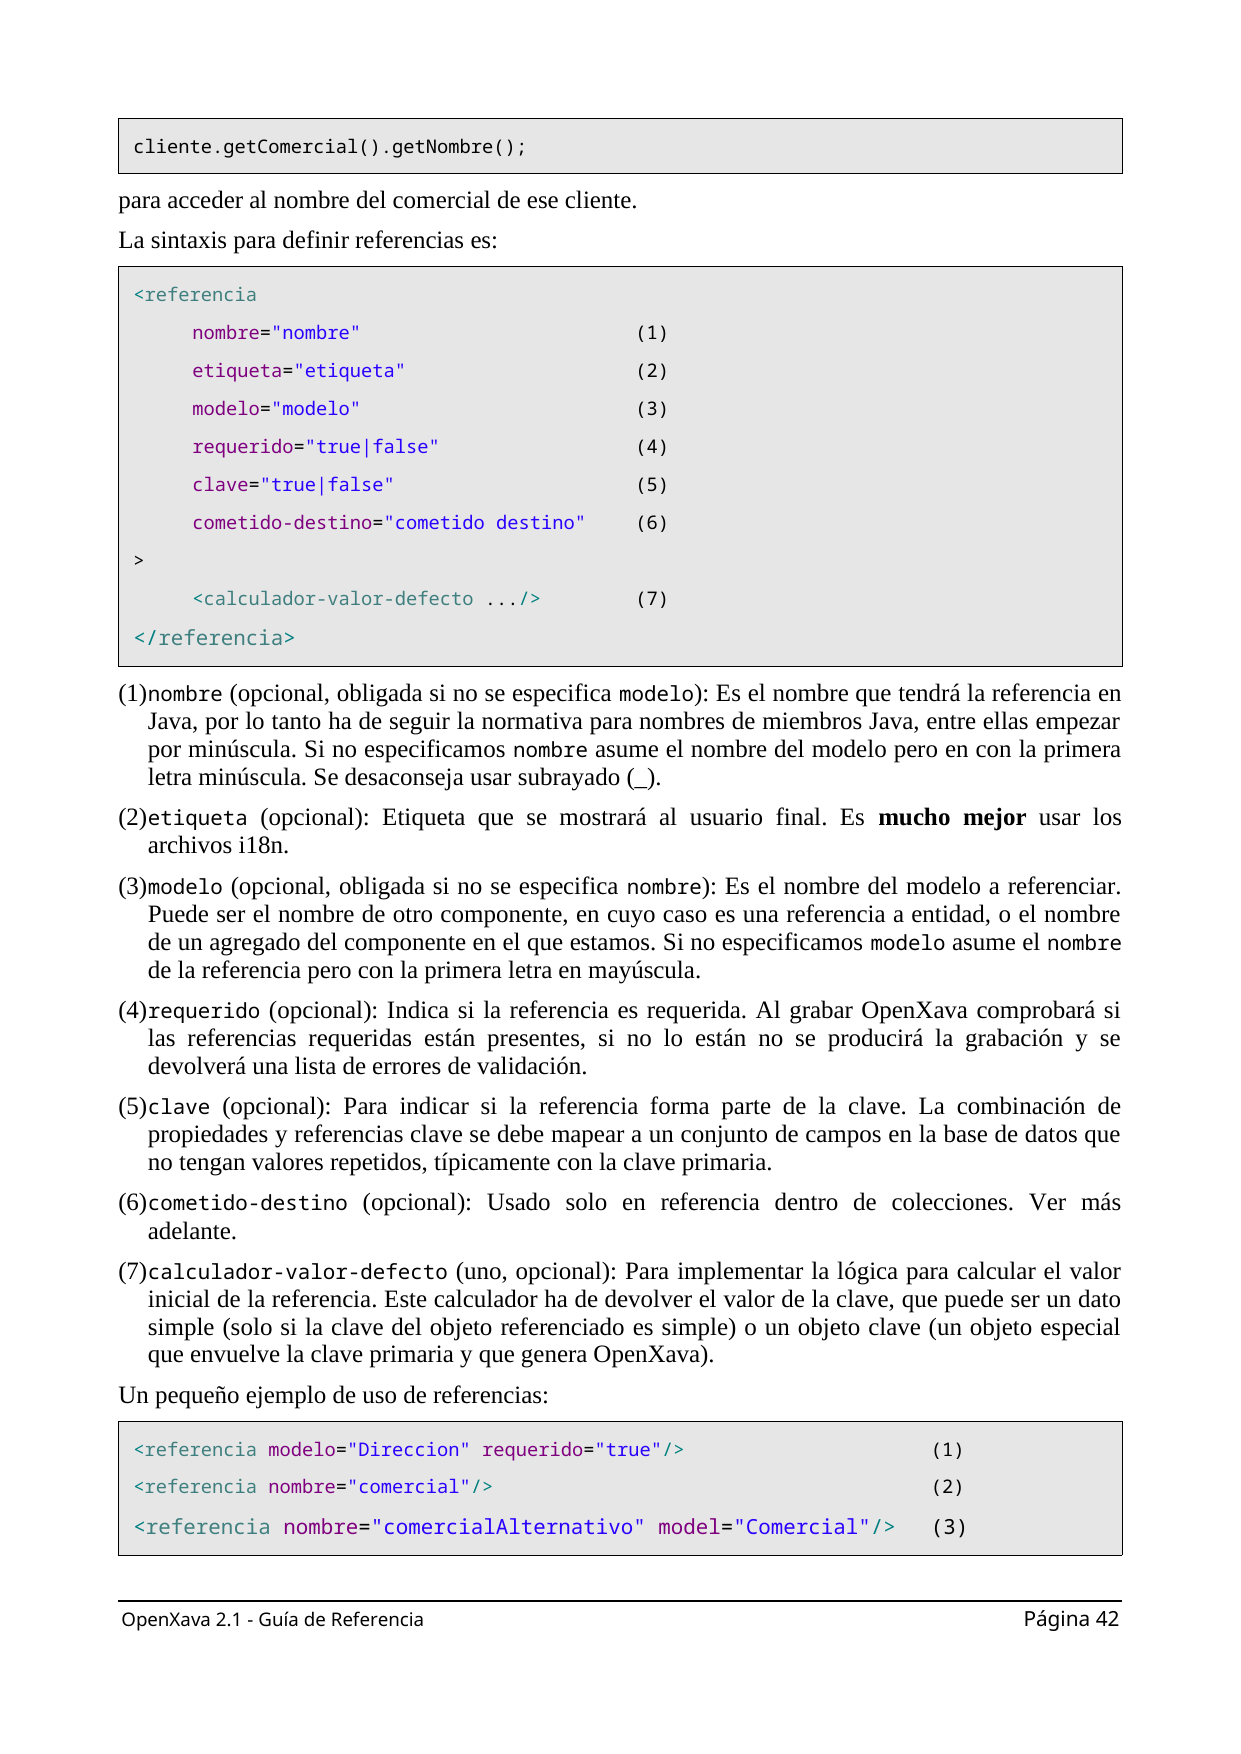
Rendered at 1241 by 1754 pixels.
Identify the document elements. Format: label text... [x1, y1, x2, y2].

text clave="true|false" (5) [119, 456, 1122, 494]
list cometido-destino (opcional): Usado solo en referencia dentro de colecciones. Ver más adelante. [118, 1188, 1122, 1244]
text modelo="modelo" (3) [119, 380, 1122, 418]
list calculador-valor-defecto (uno, opcional): Para implementar la lógica para calcular el valor inicial de la referencia. Este calculador ha de devolver el valor de la clave, que puede ser un dato simple (solo si la clave del objeto referenciado es simple) o un objeto clave (un objeto especial que envuelve la clave primaria y que genera OpenXava). [118, 1257, 1122, 1368]
text <referencia nombre="comercial"/> (2) [119, 1459, 1122, 1497]
text > [119, 532, 1122, 571]
list clave (opcional): Para indicar si la referencia forma parte de la clave. La combinación de propiedades y referencias clave se debe mapear a un conjunto de campos en la base de datos que no tengan valores repetidos, típicamente con la clave primaria. [118, 1092, 1122, 1176]
text <referencia [119, 267, 1122, 304]
text Un pequeño ejemplo de uso de referencias: [118, 1381, 1122, 1408]
text cometido-destino="cometido destino" (6) [119, 494, 1122, 532]
text <calculador-valor-defecto .../> (7) [119, 571, 1122, 608]
text requerido="true|false" (4) [119, 418, 1122, 456]
list nombre (opcional, obligada si no se especifica modelo): Es el nombre que tendrá la referencia en Java, por lo tanto ha de seguir la normativa para nombres de miembros Java, entre ellas empezar por minúscula. Si no especificamos nombre asume el nombre del modelo pero en con la primera letra minúscula. Se desaconseja usar subrayado (_). [118, 679, 1122, 791]
text para acceder al nombre del comercial de ese cliente. [118, 186, 1122, 214]
text cliente.getComercial().getNombre(); [119, 119, 1122, 173]
text La sintaxis para definir referencias es: [118, 226, 1122, 254]
list modelo (opcional, obligada si no se especifica nombre): Es el nombre del modelo a referenciar. Puede ser el nombre de otro componente, en cuyo caso es una referencia a entidad, o el nombre de un agregado del componente en el que estamos. Si no especificamos modelo asume el nombre de la referencia pero con la primera letra en mayúscula. [118, 872, 1122, 984]
text <referencia modelo="Direccion" requerido="true"/> (1) [119, 1422, 1122, 1459]
text nombre="nombre" (1) [119, 304, 1122, 342]
text etiqueta="etiqueta" (2) [119, 342, 1122, 380]
list requerido (opcional): Indica si la referencia es requerida. Al grabar OpenXava comprobará si las referencias requeridas están presentes, si no lo están no se producirá la grabación y se devolverá una lista de errores de validación. [118, 996, 1122, 1080]
text <referencia nombre="comercialAlternativo" model="Comercial"/> (3) [119, 1497, 1122, 1555]
text </referencia> [119, 608, 1122, 666]
list etiqueta (opcional): Etiqueta que se mostrará al usuario final. Es mucho mejor usar los archivos i18n. [118, 803, 1122, 859]
